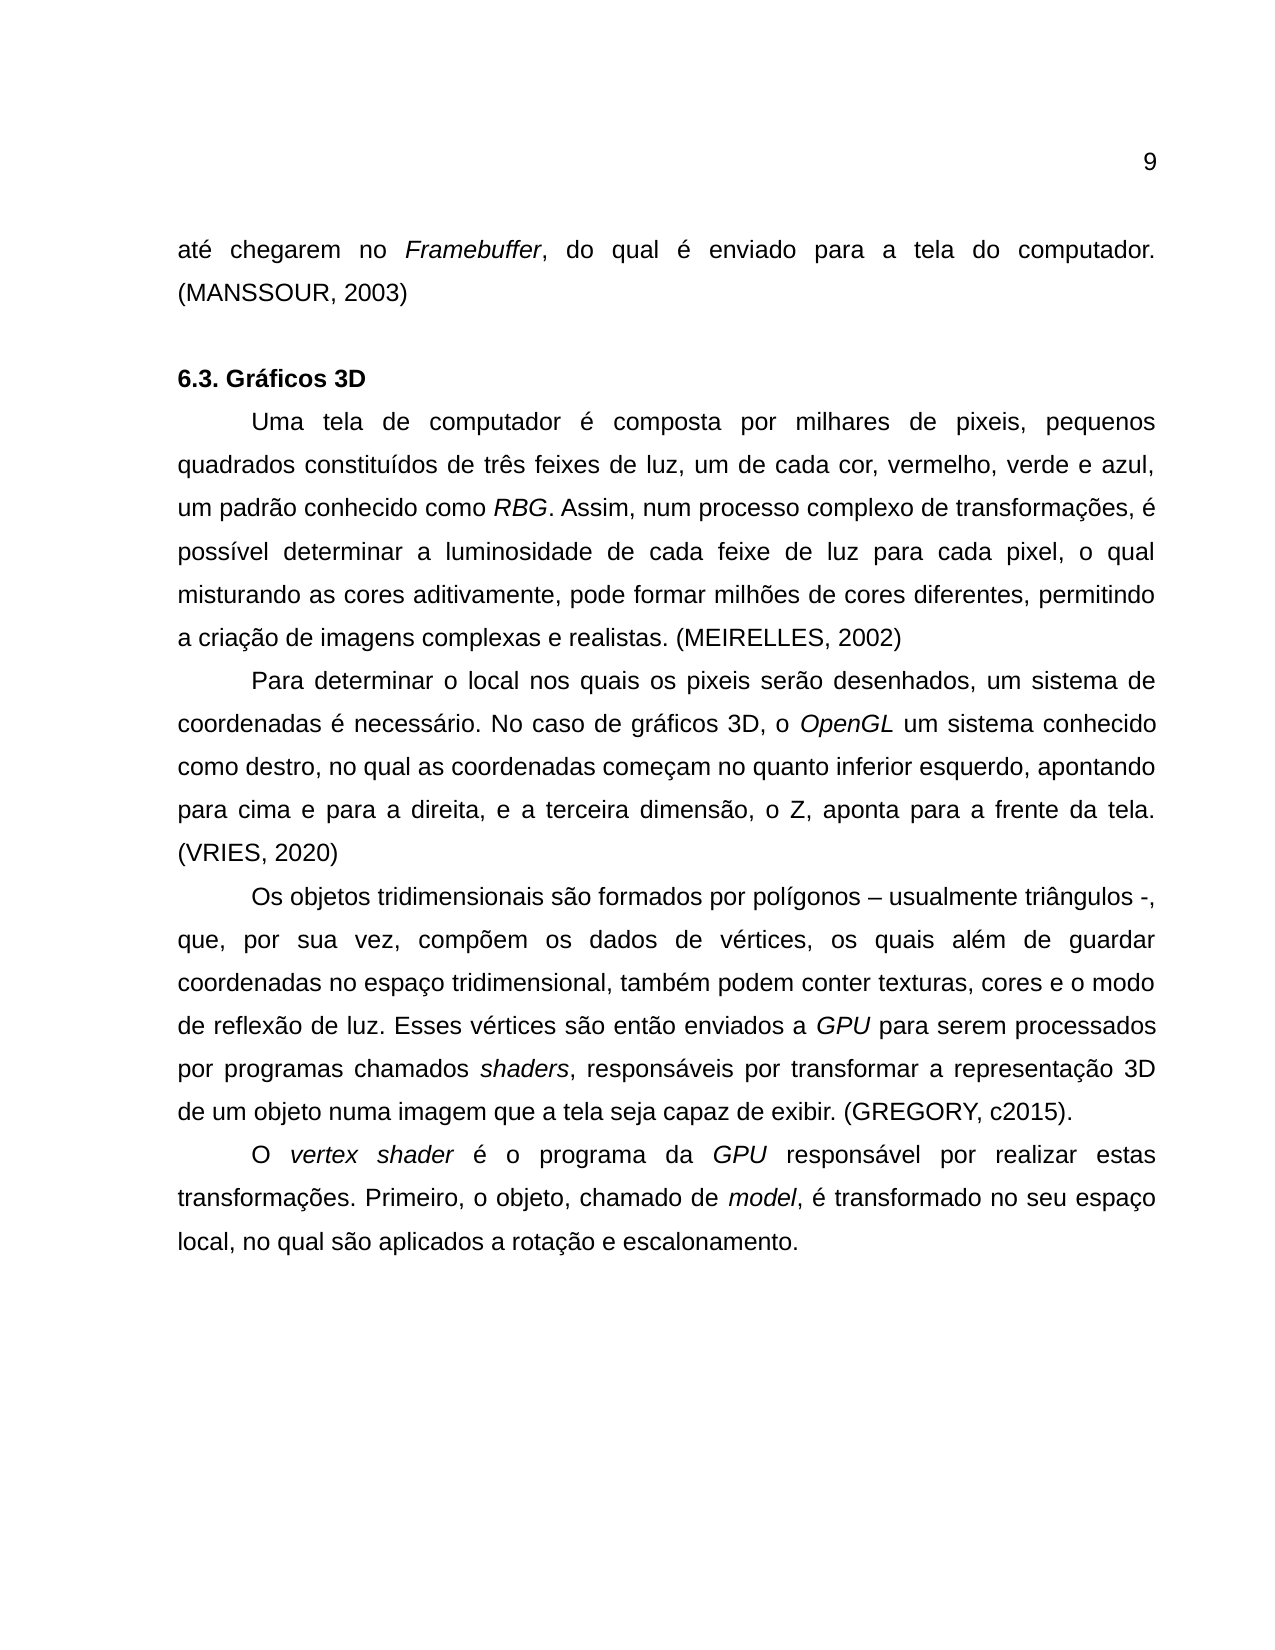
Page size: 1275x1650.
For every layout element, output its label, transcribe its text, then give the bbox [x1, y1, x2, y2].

text Os objetos tridimensionais são formados por polígonos – usualmente triângulos -, que, por sua vez, compõem os dados de vértices, os quais além de guardar coordenadas no espaço tridimensional, também podem conter texturas, cores e o modo de reflexão de luz. Esses vértices são então enviados a GPU para serem processados por programas chamados shaders, responsáveis por transformar a representação 3D de um objeto numa imagem que a tela seja capaz de exibir. (GREGORY, c2015). [177, 882, 1157, 1126]
text até chegarem no Framebuffer, do qual é enviado para a tela do computador. (MANSSOUR, 2003) [177, 235, 1157, 307]
subtitle 6.3. Gráficos 3D [177, 364, 1157, 393]
text O vertex shader é o programa da GPU responsável por realizar estas transformações. Primeiro, o objeto, chamado de model, é transformado no seu espaço local, no qual são aplicados a rotação e escalonamento. [177, 1140, 1157, 1255]
text Uma tela de computador é composta por milhares de pixeis, pequenos quadrados constituídos de três feixes de luz, um de cada cor, vermelho, verde e azul, um padrão conhecido como RBG. Assim, num processo complexo de transformações, é possível determinar a luminosidade de cada feixe de luz para cada pixel, o qual misturando as cores aditivamente, pode formar milhões de cores diferentes, permitindo a criação de imagens complexas e realistas. (MEIRELLES, 2002) [177, 407, 1157, 652]
text Para determinar o local nos quais os pixeis serão desenhados, um sistema de coordenadas é necessário. No caso de gráficos 3D, o OpenGL um sistema conhecido como destro, no qual as coordenadas começam no quanto inferior esquerdo, apontando para cima e para a direita, e a terceira dimensão, o Z, aponta para a frente da tela. (VRIES, 2020) [177, 666, 1157, 867]
